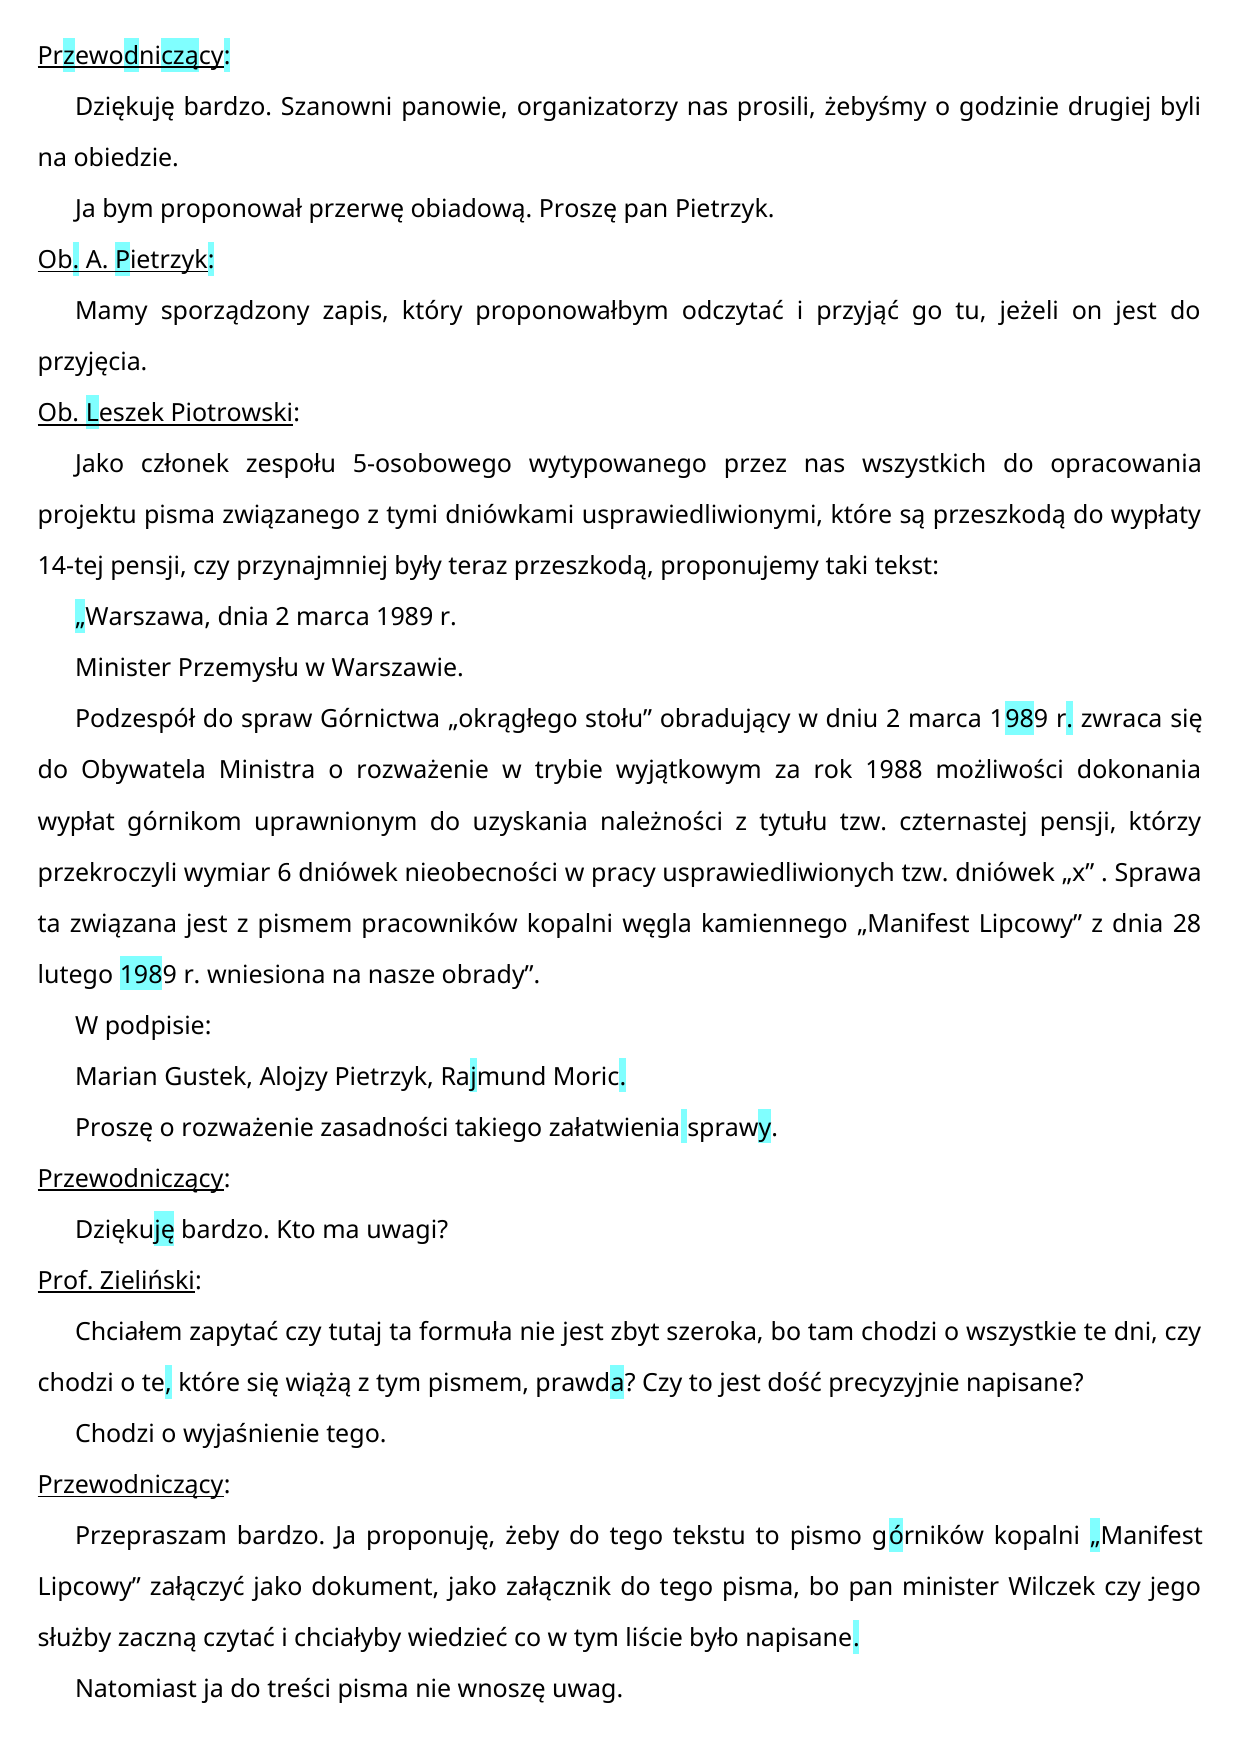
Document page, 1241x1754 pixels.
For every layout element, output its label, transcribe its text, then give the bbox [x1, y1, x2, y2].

text Prof. Zieliński: [37, 1262, 1203, 1297]
text Ob. A. Pietrzyk: [37, 242, 1203, 276]
text Chciałem zapytać czy tutaj ta formuła nie jest zbyt szeroka, bo tam chodzi o wszystkie te dni, czy chodzi o te, które się wiążą z tym pismem, prawda? Czy to jest dość precyzyjnie napisane? [37, 1313, 1203, 1399]
text Mamy sporządzony zapis, który proponowałbym odczytać i przyjąć go tu, jeżeli on jest do przyjęcia. [37, 293, 1203, 378]
text Ja bym proponował przerwę obiadową. Proszę pan Pietrzyk. [37, 191, 1203, 225]
text „Warszawa, dnia 2 marca 1989 r. [37, 599, 1203, 633]
text Dziękuję bardzo. Szanowni panowie, organizatorzy nas prosili, żebyśmy o godzinie drugiej byli na obiedzie. [37, 88, 1203, 174]
text Proszę o rozważenie zasadności takiego załatwienia sprawy. [37, 1109, 1203, 1143]
text Przepraszam bardzo. Ja proponuję, żeby do tego tekstu to pismo górników kopalni „Manifest Lipcowy” załączyć jako dokument, jako załącznik do tego pisma, bo pan minister Wilczek czy jego służby zaczną czytać i chciałyby wiedzieć co w tym liście było napisane. [37, 1518, 1203, 1654]
text Przewodniczący: [37, 37, 1203, 72]
text Marian Gustek, Alojzy Pietrzyk, Rajmund Moric. [37, 1058, 1203, 1092]
text Minister Przemysłu w Warszawie. [37, 650, 1203, 684]
text Ob. Leszek Piotrowski: [37, 395, 1203, 429]
text Podzespół do spraw Górnictwa „okrągłego stołu” obradujący w dniu 2 marca 1989 r. zwraca się do Obywatela Ministra o rozważenie w trybie wyjątkowym za rok 1988 możliwości dokonania wypłat górnikom uprawnionym do uzyskania należności z tytułu tzw. czternastej pensji, którzy przekroczyli wymiar 6 dniówek nieobecności w pracy usprawiedliwionych tzw. dniówek „x” . Sprawa ta związana jest z pismem pracowników kopalni węgla kamiennego „Manifest Lipcowy” z dnia 28 lutego 1989 r. wniesiona na nasze obrady”. [37, 701, 1203, 990]
text Natomiast ja do treści pisma nie wnoszę uwag. [37, 1671, 1203, 1705]
text W podpisie: [37, 1007, 1203, 1041]
text Przewodniczący: [37, 1467, 1203, 1501]
text Przewodniczący: [37, 1160, 1203, 1194]
text Dziękuję bardzo. Kto ma uwagi? [37, 1211, 1203, 1246]
text Jako członek zespołu 5-osobowego wytypowanego przez nas wszystkich do opracowania projektu pisma związanego z tymi dniówkami usprawiedliwionymi, które są przeszkodą do wypłaty 14-tej pensji, czy przynajmniej były teraz przeszkodą, proponujemy taki tekst: [37, 446, 1203, 582]
text Chodzi o wyjaśnienie tego. [37, 1416, 1203, 1450]
